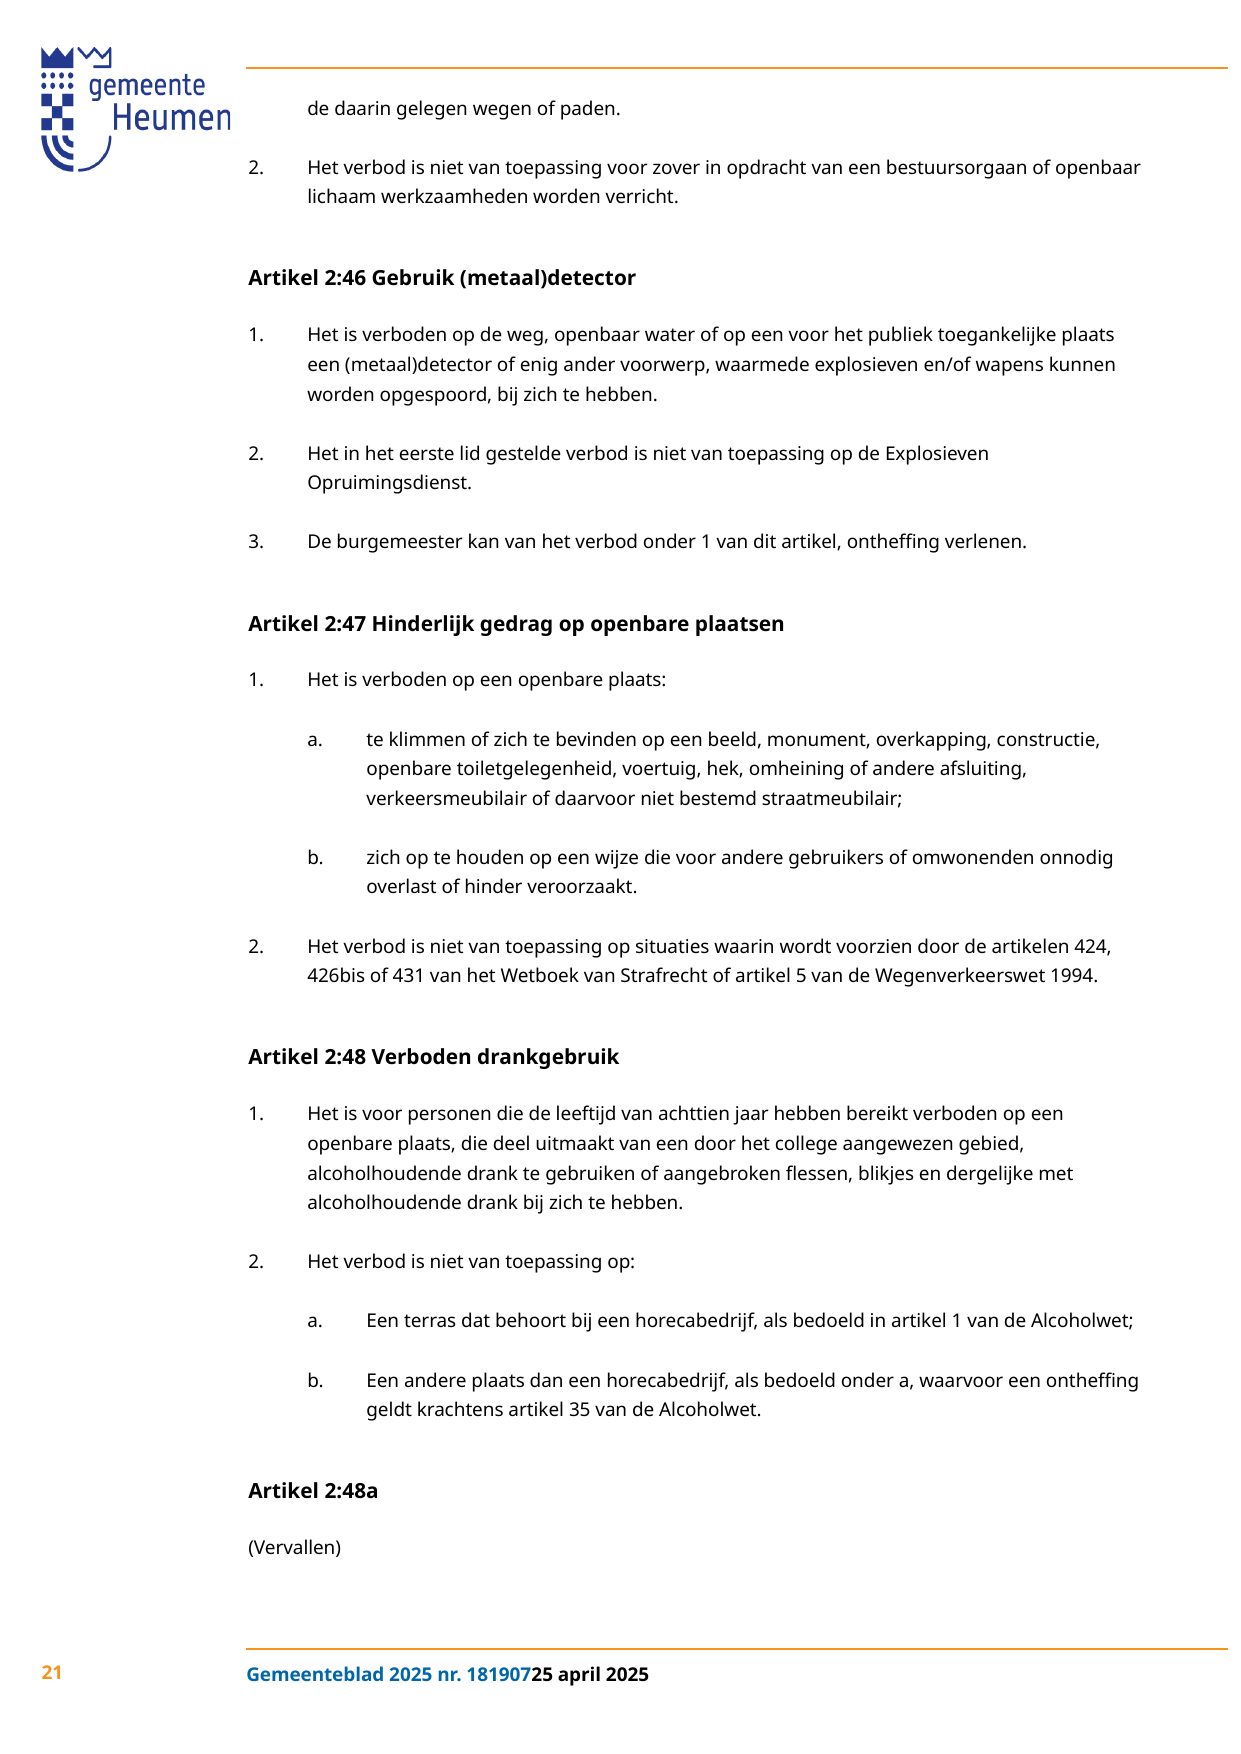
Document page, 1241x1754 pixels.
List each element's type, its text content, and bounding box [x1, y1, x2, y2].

list Het is verboden op de weg, openbaar water of op een voor het publiek toegankelijke plaats een (metaal)detector of enig ander voorwerp, waarmede explosieven en/of wapens kunnen worden opgespoord, bij zich te hebben. [248, 322, 1152, 406]
text Artikel 2:48 Verboden drankgebruik [248, 1042, 1152, 1071]
list Het is verboden op een openbare plaats: [248, 667, 1152, 692]
list de daarin gelegen wegen of paden. [248, 95, 1152, 121]
list zich op te houden op een wijze die voor andere gebruikers of omwonenden onnodig overlast of hinder veroorzaakt. [307, 844, 1152, 899]
list Een terras dat behoort bij een horecabedrijf, als bedoeld in artikel 1 van de Alcoholwet; [307, 1308, 1152, 1333]
picture [41, 47, 231, 172]
text Artikel 2:48a [248, 1476, 1152, 1505]
list Het is voor personen die de leeftijd van achttien jaar hebben bereikt verboden op een openbare plaats, die deel uitmaakt van een door het college aangewezen gebied, alcoholhoudende drank te gebruiken of aangebroken flessen, blikjes en dergelijke met alcoholhoudende drank bij zich te hebben. [248, 1101, 1152, 1215]
text Artikel 2:47 Hinderlijk gedrag op openbare plaatsen [248, 609, 1152, 637]
text Artikel 2:46 Gebruik (metaal)detector [248, 263, 1152, 292]
list Het verbod is niet van toepassing voor zover in opdracht van een bestuursorgaan of openbaar lichaam werkzaamheden worden verricht. [248, 154, 1152, 209]
list te klimmen of zich te bevinden op een beeld, monument, overkapping, constructie, openbare toiletgelegenheid, voertuig, hek, omheining of andere afsluiting, verkeersmeubilair of daarvoor niet bestemd straatmeubilair; [307, 726, 1152, 811]
list Een andere plaats dan een horecabedrijf, als bedoeld onder a, waarvoor een ontheffing geldt krachtens artikel 35 van de Alcoholwet. [307, 1367, 1152, 1422]
list Het verbod is niet van toepassing op: [248, 1248, 1152, 1274]
list Het in het eerste lid gestelde verbod is niet van toepassing op de Explosieven Opruimingsdienst. [248, 440, 1152, 495]
list De burgemeester kan van het verbod onder 1 van dit artikel, ontheffing verlenen. [248, 529, 1152, 554]
text (Vervallen) [248, 1534, 1152, 1560]
list Het verbod is niet van toepassing op situaties waarin wordt voorzien door de artikelen 424, 426bis of 431 van het Wetboek van Strafrecht of artikel 5 van de Wegenverkeerswet 1994. [248, 933, 1152, 988]
